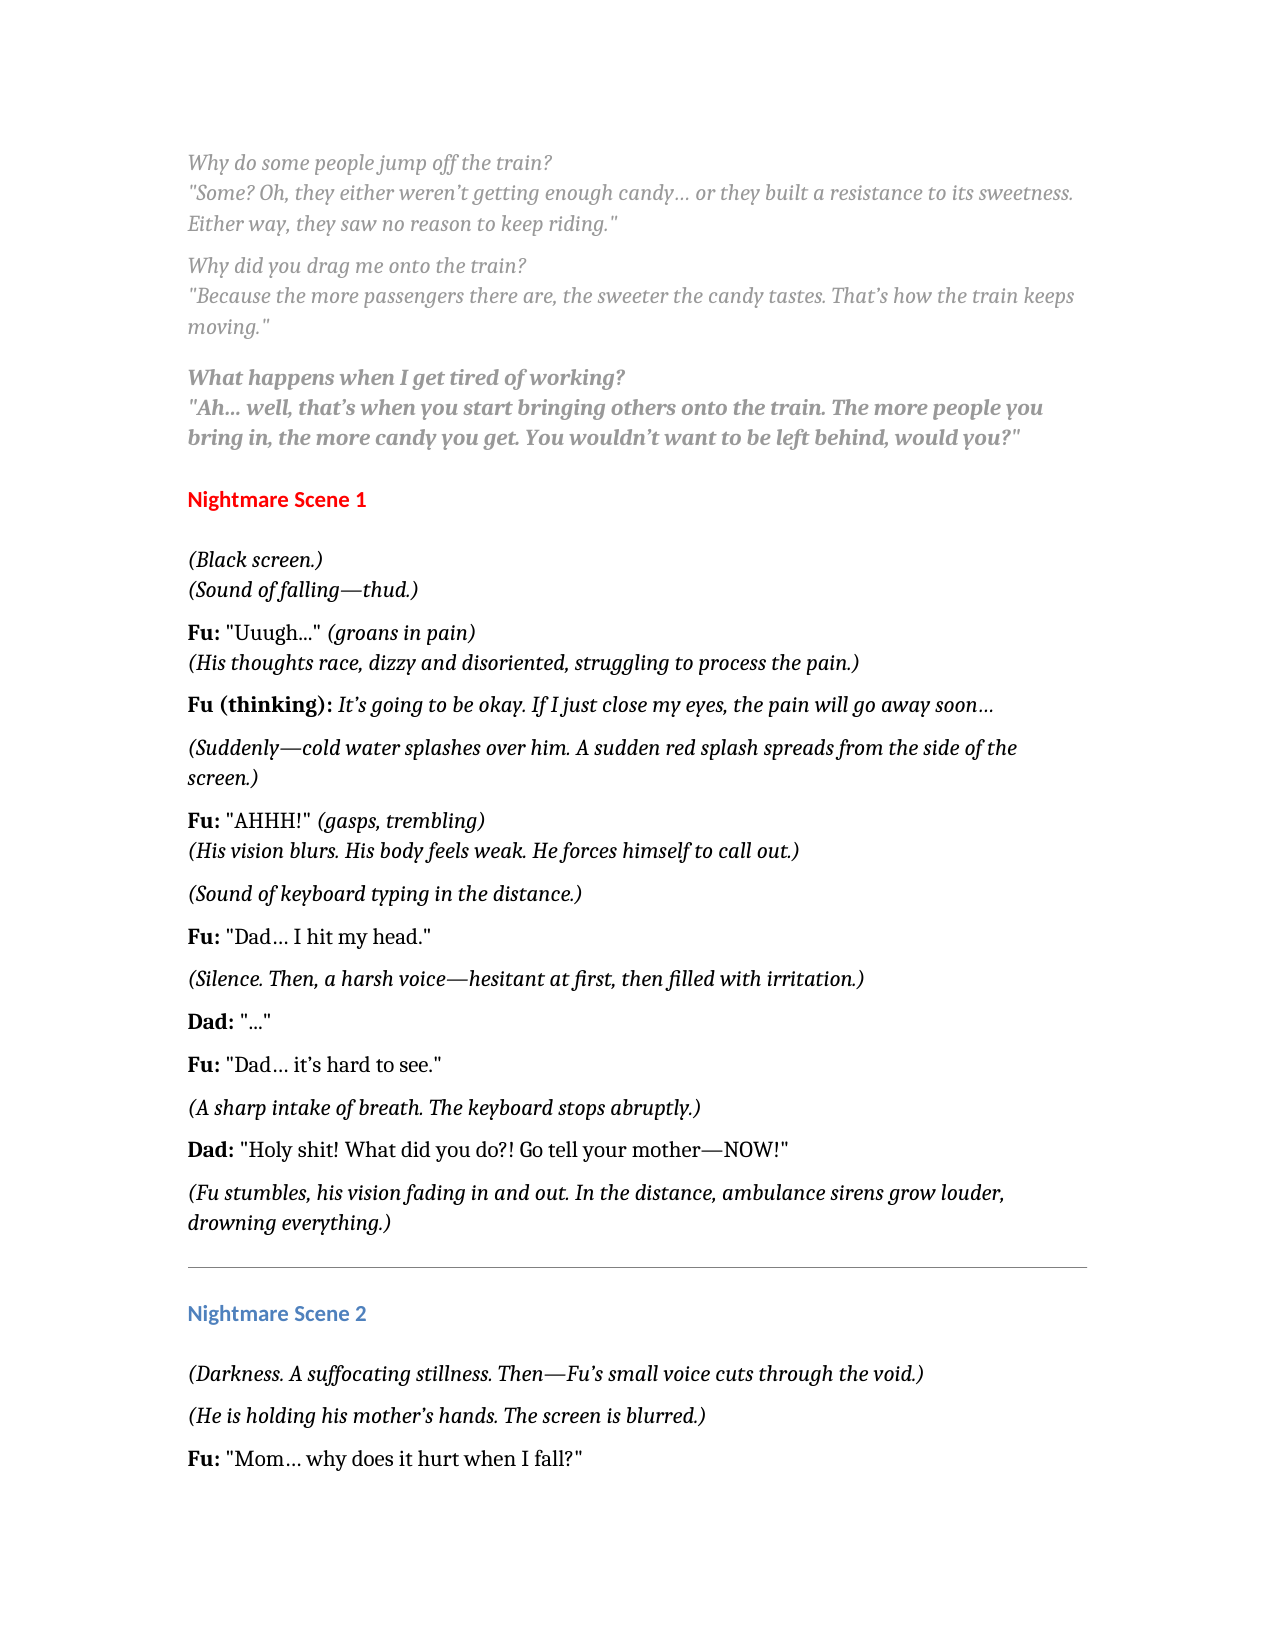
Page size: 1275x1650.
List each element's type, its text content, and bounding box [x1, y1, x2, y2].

text (A sharp intake of breath. The keyboard stops abruptly.) [187, 1094, 1087, 1121]
text (Suddenly—cold water splashes over him. A sudden red splash spreads from the side of the screen.) [187, 735, 1087, 791]
text (Black screen.) (Sound of falling—thud.) [187, 546, 1087, 603]
subtitle Nightmare Scene 2 [187, 1299, 1087, 1327]
subtitle Nightmare Scene 1 [187, 485, 1087, 513]
text Fu (thinking): It’s going to be okay. If I just close my eyes, the pain will go away soon… [187, 692, 1087, 718]
text Fu: "Uuugh..." (groans in pain) (His thoughts race, dizzy and disoriented, struggling to process the pain.) [187, 619, 1087, 676]
text Dad: "Holy shit! What did you do?! Go tell your mother—NOW!" [187, 1137, 1087, 1163]
text Dad: "..." [187, 1009, 1087, 1035]
text What happens when I get tired of working? "Ah… well, that’s when you start bringing others onto the train. The more people you bring in, the more candy you get. You wouldn’t want to be left behind, would you?" [187, 364, 1087, 451]
text (He is holding his mother’s hands. The screen is blurred.) [187, 1403, 1087, 1430]
text Fu: "Dad… it’s hard to see." [187, 1052, 1087, 1078]
text Why do some people jump off the train? "Some? Oh, they either weren’t getting enough candy… or they built a resistance to its sweetness. Either way, they saw no reason to keep riding." [187, 150, 1087, 237]
text (Sound of keyboard typing in the distance.) [187, 881, 1087, 907]
text (Fu stumbles, his vision fading in and out. In the distance, ambulance sirens grow louder, drowning everything.) [187, 1180, 1087, 1236]
text Fu: "Dad… I hit my head." [187, 923, 1087, 950]
text (Darkness. A suffocating stillness. Then—Fu’s small voice cuts through the void.) [187, 1361, 1087, 1387]
text Why did you drag me onto the train? "Because the more passengers there are, the sweeter the candy tastes. That’s how the train keeps moving." [187, 253, 1087, 340]
text (Silence. Then, a harsh voice—hesitant at first, then filled with irritation.) [187, 966, 1087, 992]
text Fu: "Mom… why does it hurt when I fall?" [187, 1446, 1087, 1472]
text Fu: "AHHH!" (gasps, trembling) (His vision blurs. His body feels weak. He forces himself to call out.) [187, 808, 1087, 864]
